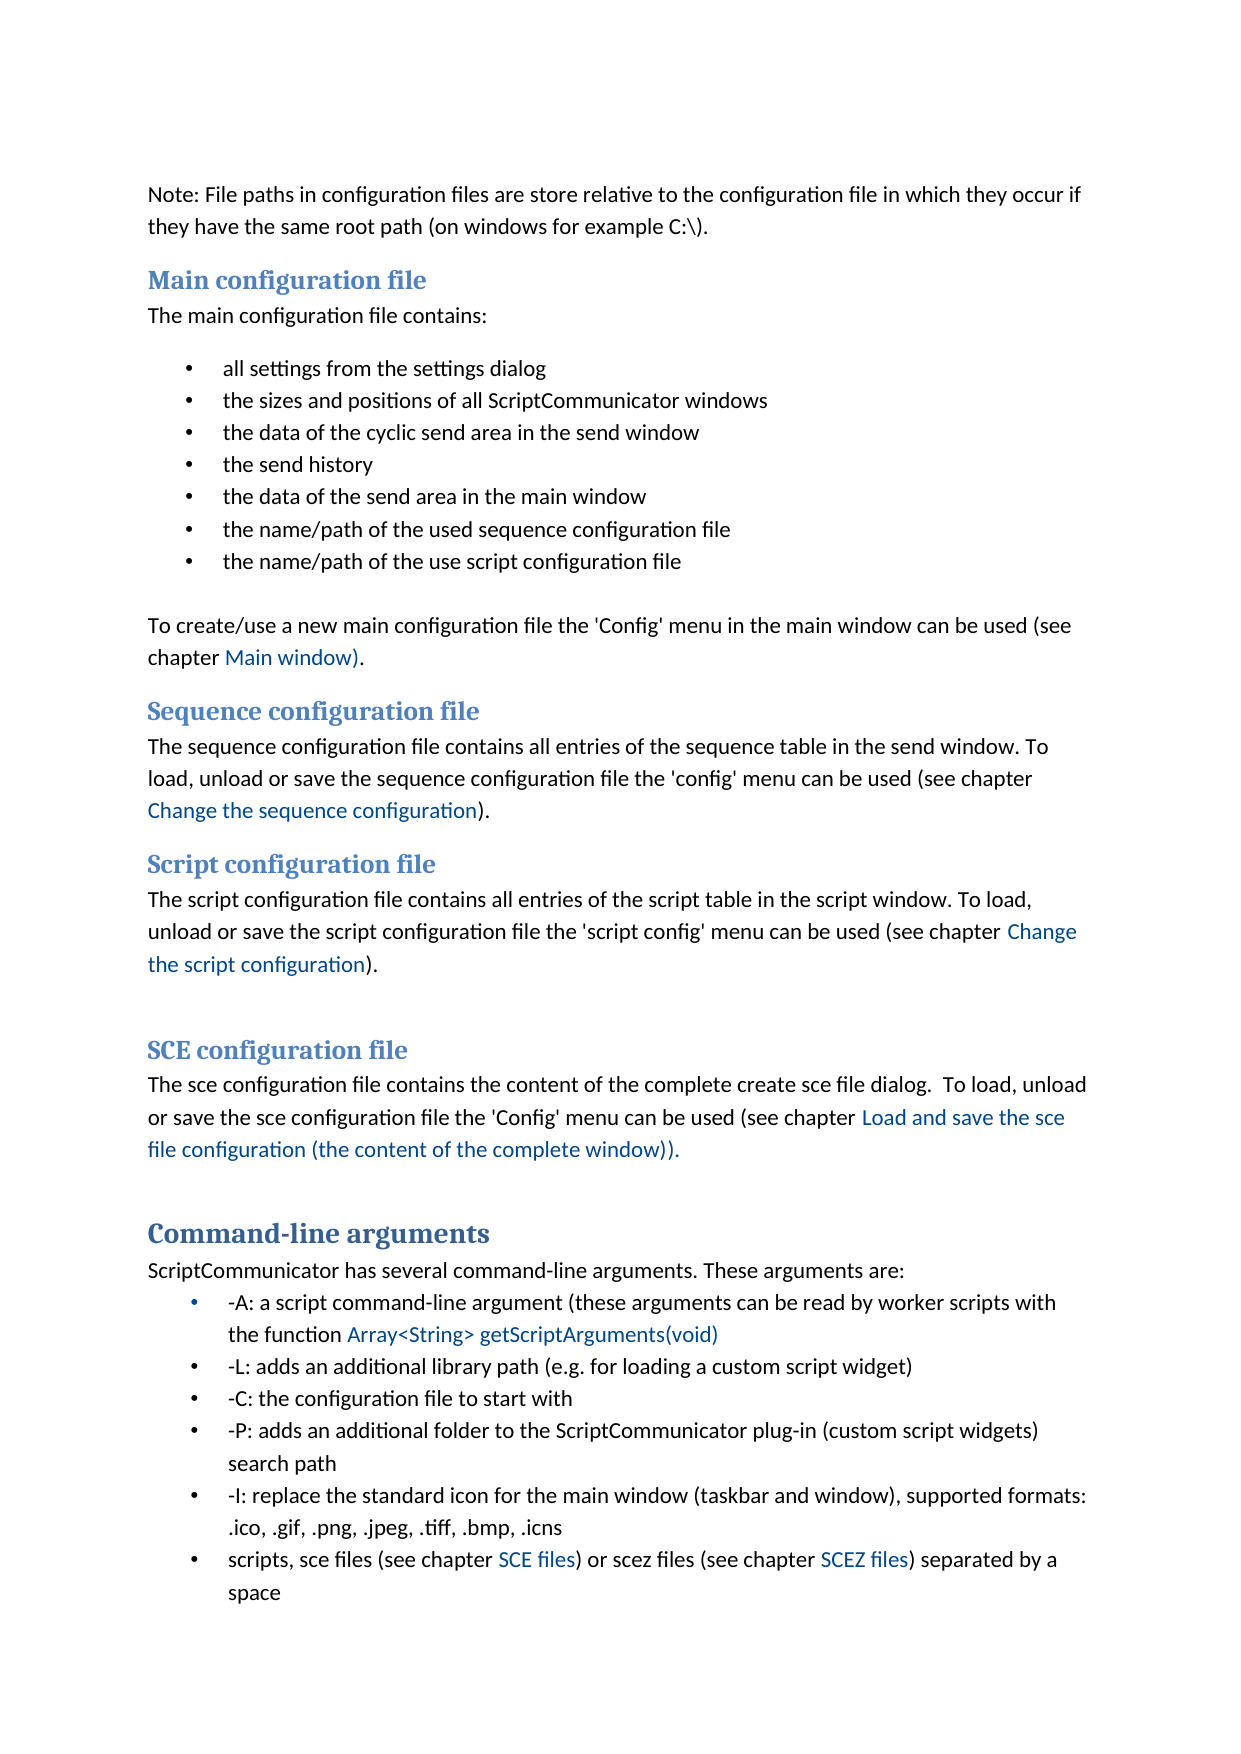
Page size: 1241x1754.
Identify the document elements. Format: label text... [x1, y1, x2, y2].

list the send history [185, 450, 1093, 478]
text ScriptCommunicator has several command-line arguments. These arguments are: [148, 1256, 1093, 1284]
list all settings from the settings dialog [185, 354, 1093, 382]
list the name/path of the use script configuration file [185, 547, 1093, 575]
list -I: replace the standard icon for the main window (taskbar and window), supported formats: .ico, .gif, .png, .jpeg, .tiff, .bmp, .icns [190, 1481, 1093, 1541]
subtitle Main configuration file [148, 265, 1093, 296]
subtitle SCE configuration file [148, 1035, 1093, 1066]
list -C: the configuration file to start with [190, 1384, 1093, 1412]
list the data of the send area in the main window [185, 482, 1093, 511]
list -A: a script command-line argument (these arguments can be read by worker scripts with the function Array<String> getScriptArguments(void) [190, 1288, 1093, 1348]
list the sizes and positions of all ScriptCommunicator windows [185, 386, 1093, 414]
text To create/use a new main configuration file the 'Config' menu in the main window can be used (see chapter Main window). [148, 611, 1093, 671]
list -L: adds an additional library path (e.g. for loading a custom script widget) [190, 1352, 1093, 1380]
list -P: adds an additional folder to the ScriptCommunicator plug-in (custom script widgets) search path [190, 1417, 1093, 1477]
list the data of the cyclic send area in the send window [185, 418, 1093, 446]
list scripts, sce files (see chapter SCE files) or scez files (see chapter SCEZ files) separated by a space [190, 1545, 1093, 1606]
subtitle Script configuration file [148, 849, 1093, 881]
text Note: File paths in configuration files are store relative to the configuration file in which they occur if they have the same root path (on windows for example C:\). [148, 180, 1093, 240]
text The main configuration file contains: [148, 301, 1093, 329]
text The sce configuration file contains the content of the complete create sce file dialog. To load, unload or save the sce configuration file the 'Config' menu can be used (see chapter Load and save the sce file configuration (the content of the complete window)). [148, 1071, 1093, 1163]
subtitle Sequence configuration file [148, 696, 1093, 728]
subtitle Command-line arguments [148, 1217, 1093, 1251]
list the name/path of the used sequence configuration file [185, 515, 1093, 543]
list The sequence configuration file contains all entries of the sequence table in the send window. To load, unload or save the sequence configuration file the 'config' menu can be used (see chapter Change the sequence configuration). [148, 732, 1093, 824]
list The script configuration file contains all entries of the script table in the script window. To load, unload or save the script configuration file the 'script config' menu can be used (see chapter Change the script configuration). [148, 885, 1093, 978]
